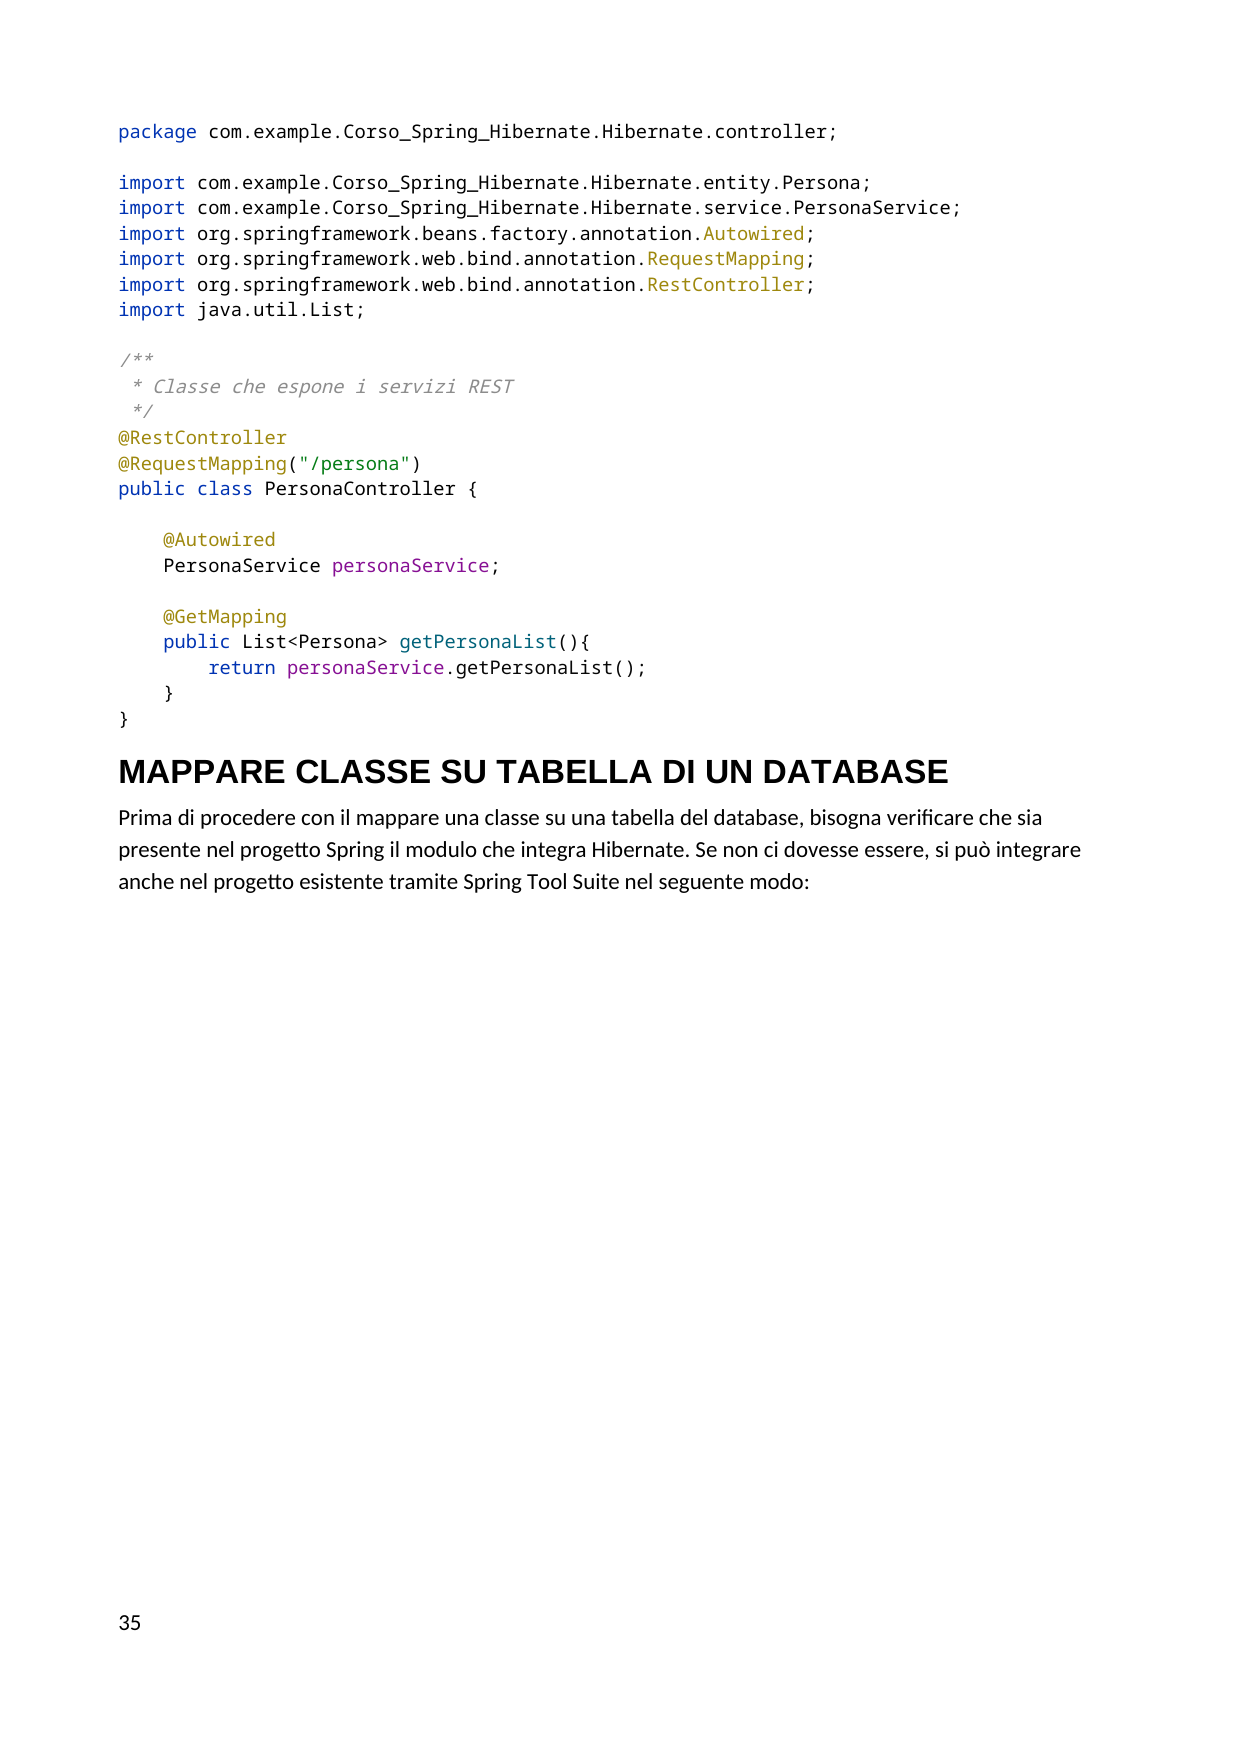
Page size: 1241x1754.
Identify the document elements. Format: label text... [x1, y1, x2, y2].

subtitle MAPPARE CLASSE SU TABELLA DI UN DATABASE [118, 751, 1122, 790]
text @GetMapping public List<Persona> getPersonaList(){ return personaService.getPersonaList(); } } [118, 603, 1122, 731]
text Prima di procedere con il mappare una classe su una tabella del database, bisogna verificare che sia presente nel progetto Spring il modulo che integra Hibernate. Se non ci dovesse essere, si può integrare anche nel progetto esistente tramite Spring Tool Suite nel seguente modo: [118, 803, 1122, 895]
text package com.example.Corso_Spring_Hibernate.Hibernate.controller; import com.example.Corso_Spring_Hibernate.Hibernate.entity.Persona; import com.example.Corso_Spring_Hibernate.Hibernate.service.PersonaService; import org.springframework.beans.factory.annotation.Autowired; import org.springframework.web.bind.annotation.RequestMapping; import org.springframework.web.bind.annotation.RestController; import java.util.List; /** * Classe che espone i servizi REST */ @RestController @RequestMapping("/persona") public class PersonaController { @Autowired PersonaService personaService; [118, 118, 1122, 603]
